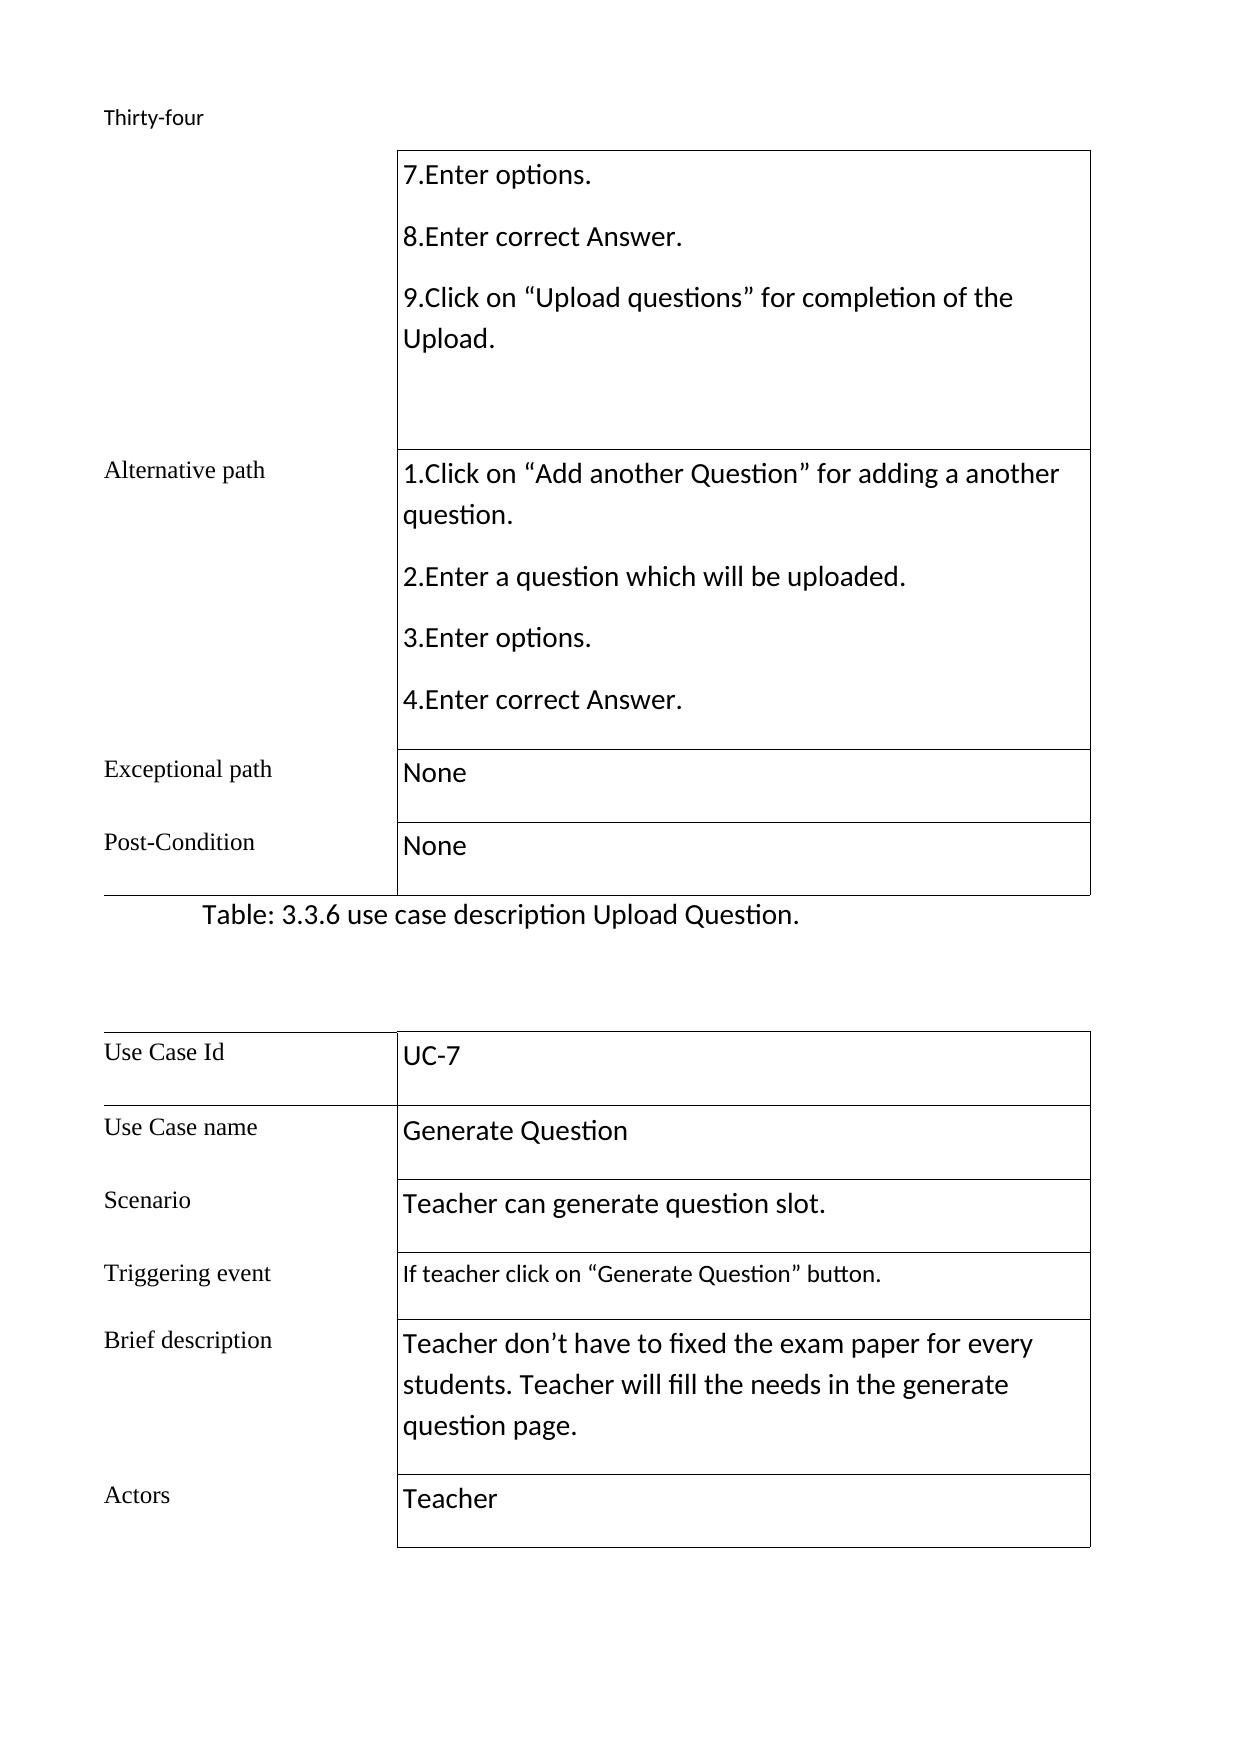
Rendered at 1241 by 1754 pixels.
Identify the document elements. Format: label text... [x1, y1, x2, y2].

table_cell If teacher click on “Generate Question” button. [398, 1253, 1090, 1319]
table_cell Triggering event [104, 1252, 397, 1319]
table_cell Use Case name [104, 1106, 397, 1179]
table_cell [104, 150, 397, 449]
table_cell Actors [104, 1474, 397, 1547]
text Table: 3.3.6 use case description Upload Question. [103, 896, 1090, 932]
table_cell Teacher can generate question slot. [398, 1180, 1090, 1252]
table_cell Alternative path [104, 449, 397, 748]
table_cell Post-Condition [104, 822, 397, 894]
table_cell Teacher [398, 1475, 1090, 1547]
table_cell Generate Question [398, 1106, 1090, 1179]
table_header Use Case Id [104, 1033, 397, 1104]
table_cell None [398, 823, 1090, 894]
table_cell Scenario [104, 1179, 397, 1252]
table_cell 1.Click on “Add another Question” for adding a another question. 2.Enter a question which will be uploaded. 3.Enter options. 4.Enter correct Answer. [398, 450, 1090, 748]
table_cell Brief description [104, 1319, 397, 1474]
table_cell None [398, 750, 1090, 822]
table_cell Exceptional path [104, 749, 397, 822]
table_cell Teacher don’t have to fixed the exam paper for every students. Teacher will fill the needs in the generate question page. [398, 1320, 1090, 1474]
table_cell 7.Enter options. 8.Enter correct Answer. 9.Click on “Upload questions” for completion of the Upload. [398, 151, 1090, 449]
table_header UC-7 [397, 1032, 1090, 1104]
